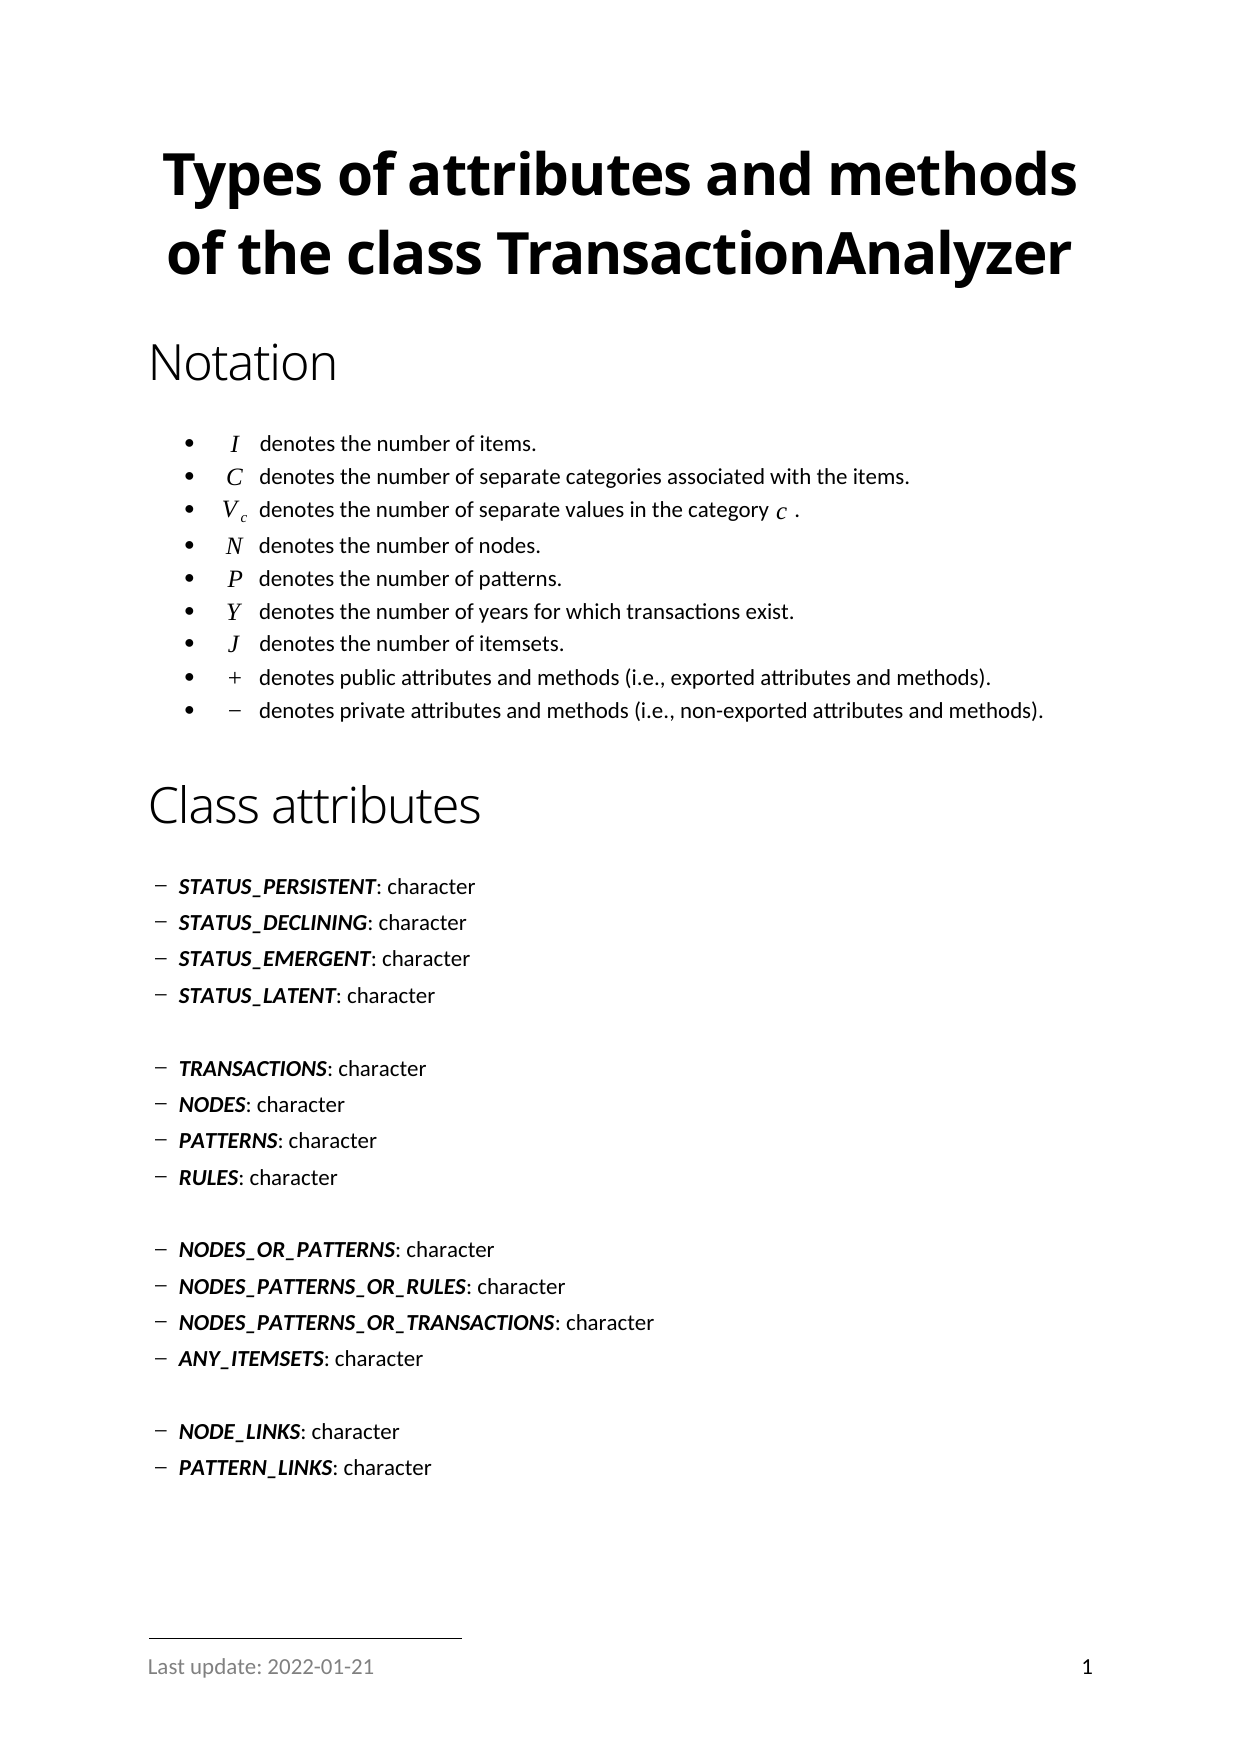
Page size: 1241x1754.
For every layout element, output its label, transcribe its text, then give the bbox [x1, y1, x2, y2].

list denotes public attributes and methods (i.e., exported attributes and methods). [185, 663, 1093, 692]
list denotes the number of separate values in the category. [185, 495, 1093, 527]
text STATUS_DECLINING: character [148, 908, 1093, 936]
list denotes the number of years for which transactions exist. [185, 597, 1093, 625]
list denotes the number of items. [185, 429, 1093, 458]
list denotes the number of nodes. [185, 531, 1093, 560]
text NODES: character [148, 1090, 1093, 1118]
text NODE_LINKS: character [148, 1417, 1093, 1445]
text NODES_OR_PATTERNS: character [148, 1235, 1093, 1263]
text STATUS_EMERGENT: character [148, 944, 1093, 973]
title Types of attributes and methods of the class TransactionAnalyzer [148, 133, 1093, 292]
list denotes private attributes and methods (i.e., non-exported attributes and methods). [185, 696, 1093, 725]
text ANY_ITEMSETS: character [148, 1344, 1093, 1372]
subtitle Notation [148, 327, 1093, 395]
text NODES_PATTERNS_OR_RULES: character [148, 1272, 1093, 1300]
subtitle Class attributes [148, 770, 1093, 838]
text NODES_PATTERNS_OR_TRANSACTIONS: character [148, 1308, 1093, 1336]
list denotes the number of separate categories associated with the items. [185, 462, 1093, 491]
text STATUS_LATENT: character [148, 981, 1093, 1009]
text STATUS_PERSISTENT: character [148, 872, 1093, 900]
text TRANSACTIONS: character [148, 1054, 1093, 1082]
text PATTERNS: character [148, 1126, 1093, 1154]
text PATTERN_LINKS: character [148, 1453, 1093, 1482]
text RULES: character [148, 1163, 1093, 1191]
list denotes the number of itemsets. [185, 629, 1093, 659]
list denotes the number of patterns. [185, 564, 1093, 593]
